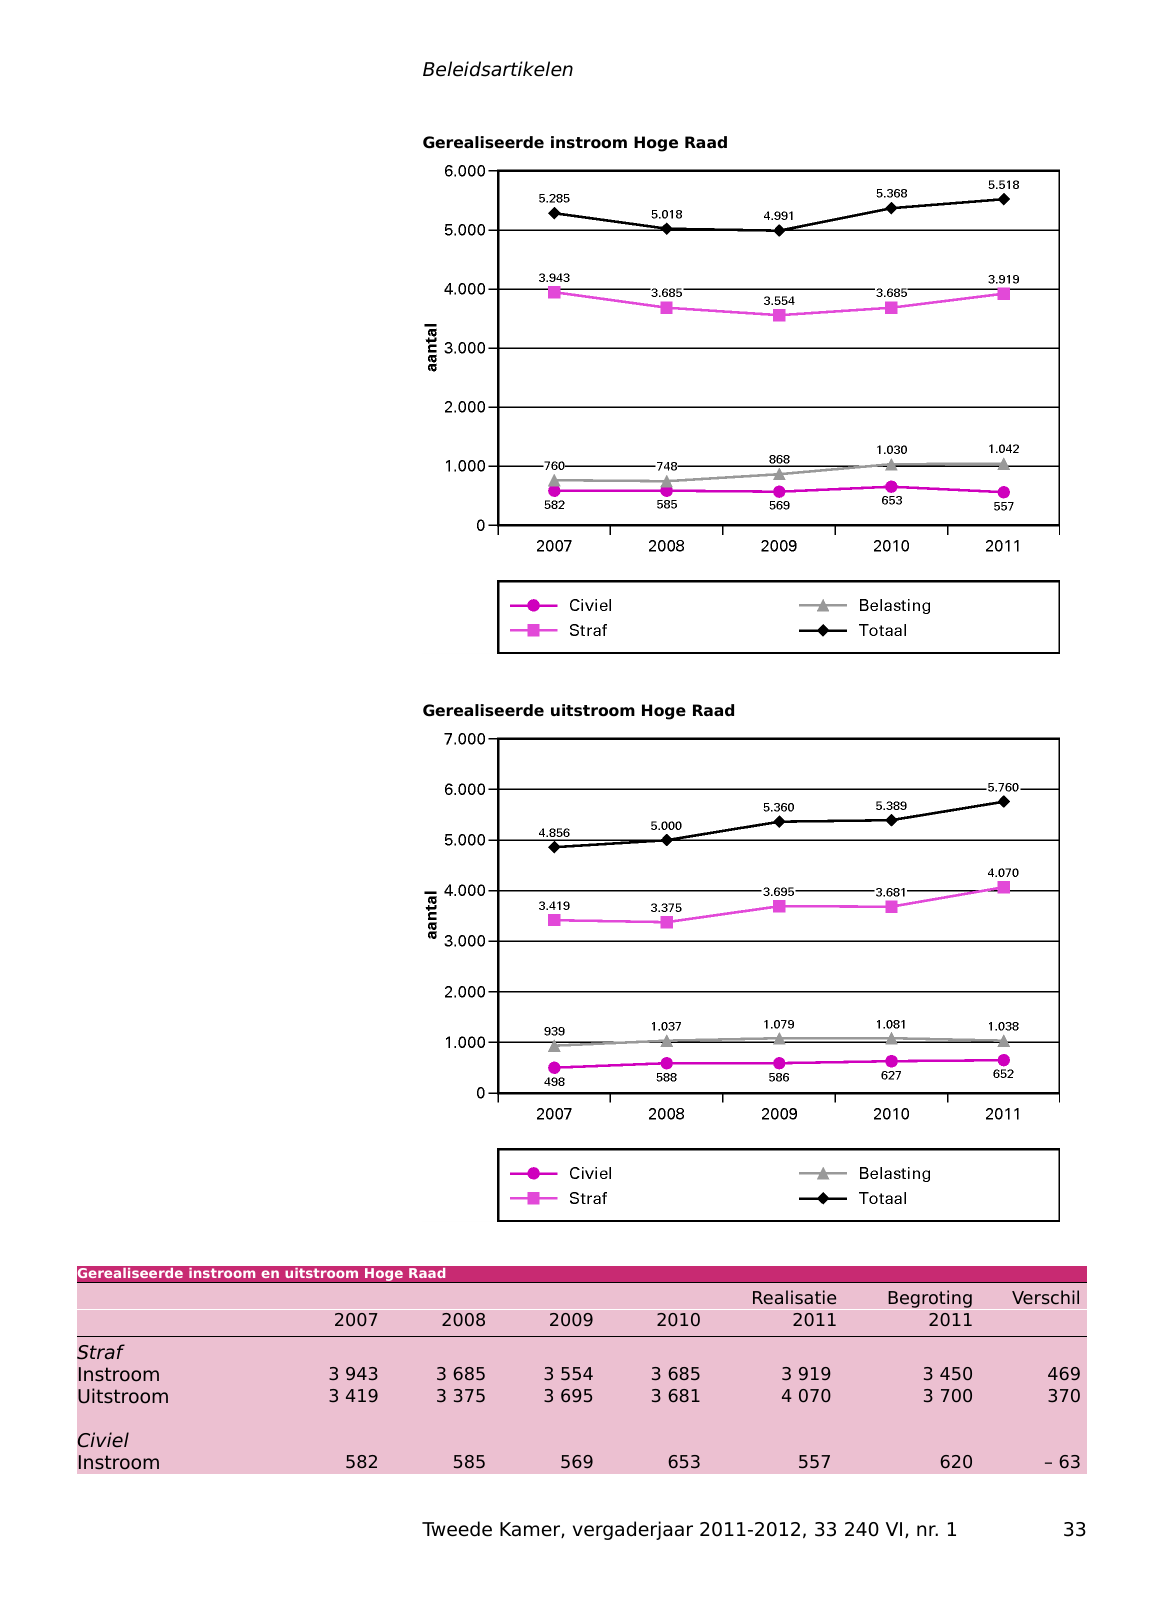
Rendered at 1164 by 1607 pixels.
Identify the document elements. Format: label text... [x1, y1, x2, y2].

table_cell 3 919 [707, 1364, 843, 1386]
table_cell 2011 [843, 1310, 979, 1336]
table_cell [600, 1337, 707, 1364]
table_cell [277, 1408, 385, 1430]
table_cell [707, 1337, 843, 1364]
table_cell 3 695 [492, 1386, 599, 1408]
table_cell [77, 1310, 277, 1336]
table_cell [277, 1430, 385, 1452]
table_cell 469 [979, 1364, 1087, 1386]
table_cell 3 681 [600, 1386, 707, 1408]
table_cell [492, 1430, 599, 1452]
table_cell [277, 1283, 707, 1309]
table_cell [77, 1408, 277, 1430]
table_cell 3 419 [277, 1386, 385, 1408]
table_cell 557 [707, 1452, 843, 1474]
table_cell [385, 1430, 492, 1452]
table_cell 585 [385, 1452, 492, 1474]
table_cell 653 [600, 1452, 707, 1474]
text Gerealiseerde uitstroom Hoge Raad [422, 702, 1060, 720]
table_cell [979, 1337, 1087, 1364]
table_cell 582 [277, 1452, 385, 1474]
table_cell [843, 1408, 979, 1430]
picture [422, 731, 1060, 1222]
table_cell [600, 1430, 707, 1452]
table_cell 2011 [707, 1310, 843, 1336]
table_cell 2010 [600, 1310, 707, 1336]
table_cell [385, 1337, 492, 1364]
table_cell 2008 [385, 1310, 492, 1336]
table_cell [77, 1283, 277, 1309]
table_header Gerealiseerde instroom en uitstroom Hoge Raad [77, 1266, 1087, 1282]
table_cell [979, 1408, 1087, 1430]
table_cell Straf [77, 1337, 277, 1364]
table_cell 569 [492, 1452, 599, 1474]
table_cell 620 [843, 1452, 979, 1474]
table_cell [843, 1337, 979, 1364]
text Gerealiseerde instroom Hoge Raad [422, 134, 1060, 152]
table_cell 3 943 [277, 1364, 385, 1386]
table_cell [707, 1408, 843, 1430]
table_cell 3 554 [492, 1364, 599, 1386]
table_cell Instroom [77, 1364, 277, 1386]
table_cell [492, 1337, 599, 1364]
table_cell [843, 1430, 979, 1452]
table_cell Realisatie [707, 1283, 843, 1309]
table_cell [979, 1310, 1087, 1336]
table_cell [979, 1430, 1087, 1452]
table_cell 3 375 [385, 1386, 492, 1408]
table_cell 3 685 [600, 1364, 707, 1386]
table_cell [707, 1430, 843, 1452]
table_cell 3 700 [843, 1386, 979, 1408]
table_cell [277, 1337, 385, 1364]
table_cell 3 685 [385, 1364, 492, 1386]
table_cell Instroom [77, 1452, 277, 1474]
table_cell 3 450 [843, 1364, 979, 1386]
table_cell Begroting [843, 1283, 979, 1309]
table_cell Verschil [979, 1283, 1087, 1309]
table_cell [600, 1408, 707, 1430]
table_cell [385, 1408, 492, 1430]
table_cell – 63 [979, 1452, 1087, 1474]
table_cell Civiel [77, 1430, 277, 1452]
table_cell 370 [979, 1386, 1087, 1408]
table_cell 4 070 [707, 1386, 843, 1408]
table_cell 2009 [492, 1310, 599, 1336]
table_cell Uitstroom [77, 1386, 277, 1408]
table_cell [492, 1408, 599, 1430]
picture [422, 163, 1060, 654]
table_cell 2007 [277, 1310, 385, 1336]
